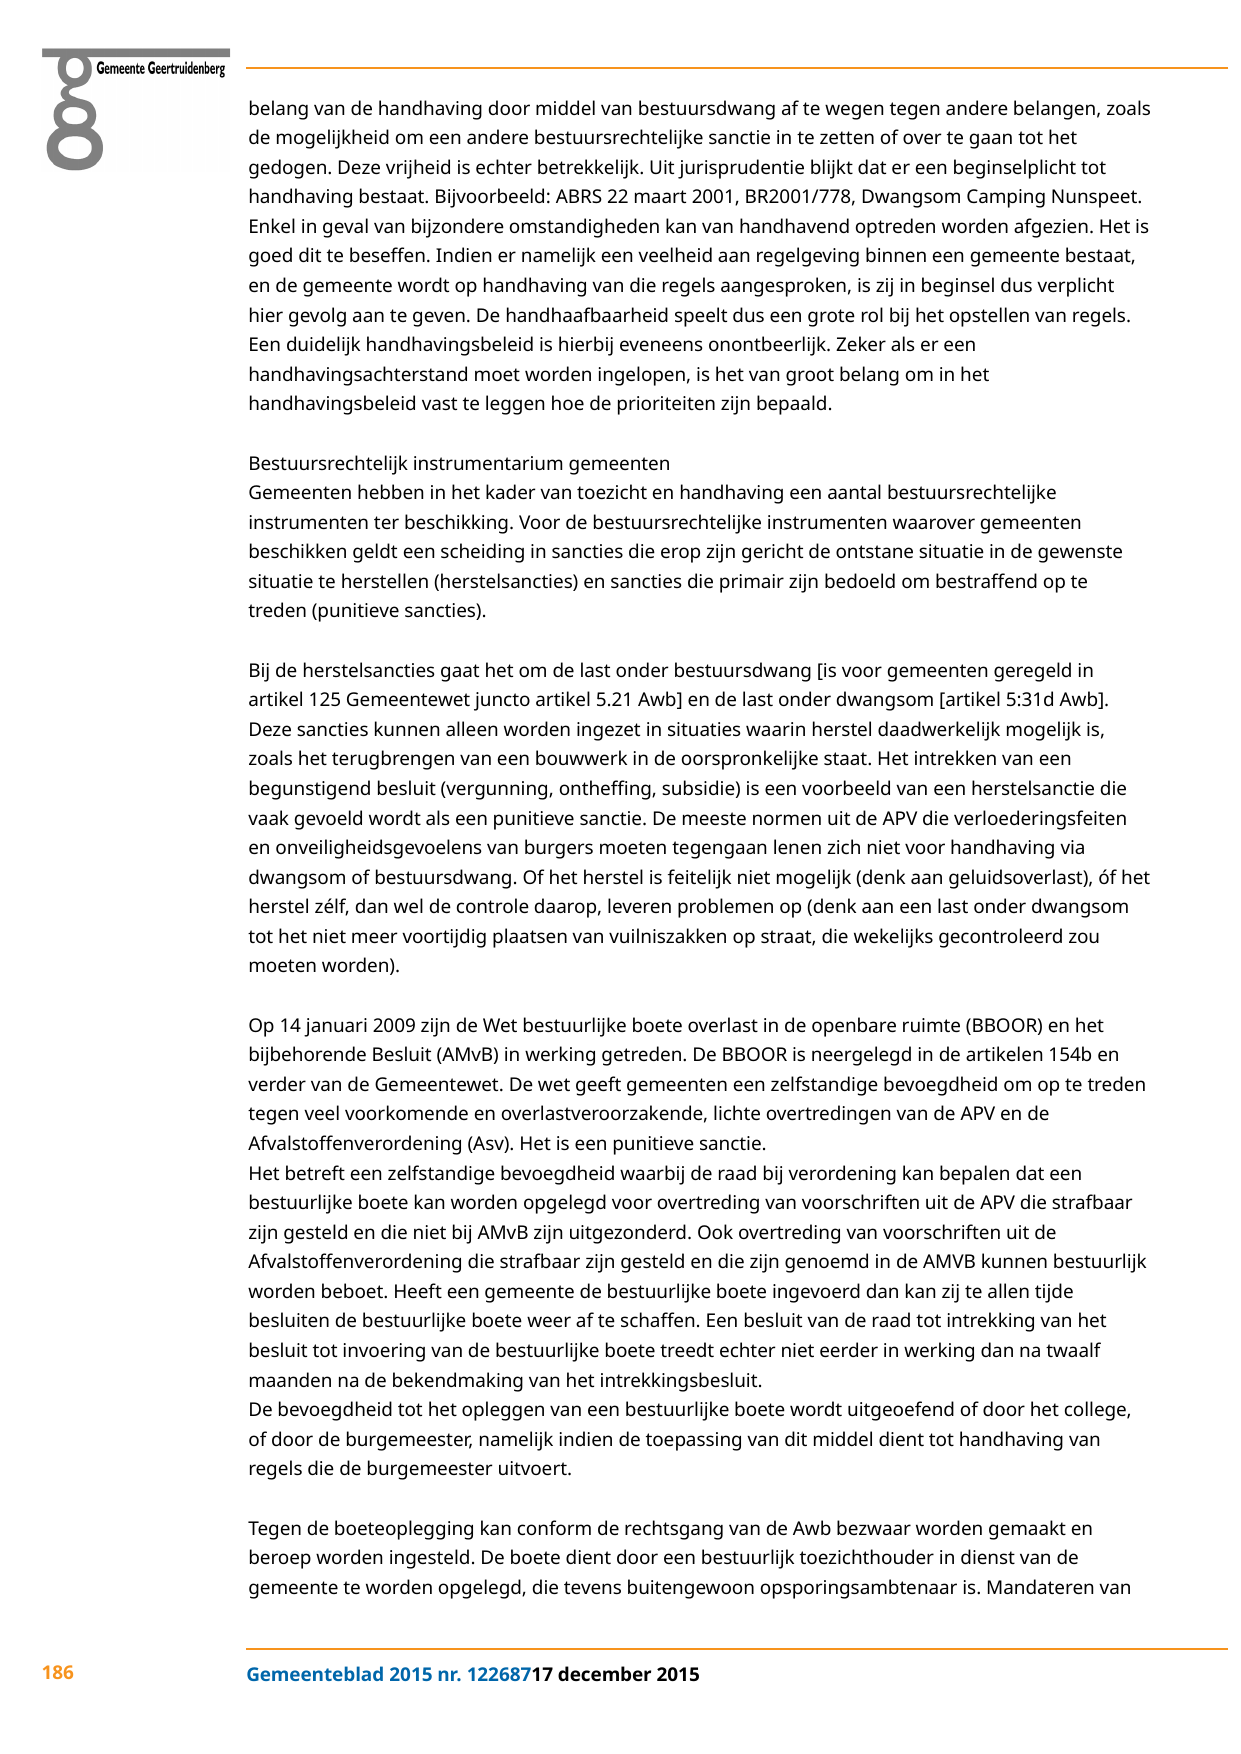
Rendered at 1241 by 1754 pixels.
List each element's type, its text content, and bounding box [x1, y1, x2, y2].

text Tegen de boeteoplegging kan conform de rechtsgang van de Awb bezwaar worden gemaakt en beroep worden ingesteld. De boete dient door een bestuurlijk toezichthouder in dienst van de gemeente te worden opgelegd, die tevens buitengewoon opsporingsambtenaar is. Mandateren van [248, 1515, 1152, 1600]
text De bevoegdheid tot het opleggen van een bestuurlijke boete wordt uitgeoefend of door het college, of door de burgemeester, namelijk indien de toepassing van dit middel dient tot handhaving van regels die de burgemeester uitvoert. [248, 1396, 1152, 1481]
text Op 14 januari 2009 zijn de Wet bestuurlijke boete overlast in de openbare ruimte (BBOOR) en het bijbehorende Besluit (AMvB) in werking getreden. De BBOOR is neergelegd in de artikelen 154b en verder van de Gemeentewet. De wet geeft gemeenten een zelfstandige bevoegdheid om op te treden tegen veel voorkomende en overlastveroorzakende, lichte overtredingen van de APV en de Afvalstoffenverordening (Asv). Het is een punitieve sanctie. [248, 1012, 1152, 1156]
text belang van de handhaving door middel van bestuursdwang af te wegen tegen andere belangen, zoals de mogelijkheid om een andere bestuursrechtelijke sanctie in te zetten of over te gaan tot het gedogen. Deze vrijheid is echter betrekkelijk. Uit jurisprudentie blijkt dat er een beginselplicht tot handhaving bestaat. Bijvoorbeeld: ABRS 22 maart 2001, BR2001/778, Dwangsom Camping Nunspeet. Enkel in geval van bijzondere omstandigheden kan van handhavend optreden worden afgezien. Het is goed dit te beseffen. Indien er namelijk een veelheid aan regelgeving binnen een gemeente bestaat, en de gemeente wordt op handhaving van die regels aangesproken, is zij in beginsel dus verplicht hier gevolg aan te geven. De handhaafbaarheid speelt dus een grote rol bij het opstellen van regels. Een duidelijk handhavingsbeleid is hierbij eveneens onontbeerlijk. Zeker als er een handhavingsachterstand moet worden ingelopen, is het van groot belang om in het handhavingsbeleid vast te leggen hoe de prioriteiten zijn bepaald. [248, 95, 1152, 416]
picture [41, 47, 231, 172]
text Gemeenten hebben in het kader van toezicht en handhaving een aantal bestuursrechtelijke instrumenten ter beschikking. Voor de bestuursrechtelijke instrumenten waarover gemeenten beschikken geldt een scheiding in sancties die erop zijn gericht de ontstane situatie in de gewenste situatie te herstellen (herstelsancties) en sancties die primair zijn bedoeld om bestraffend op te treden (punitieve sancties). [248, 479, 1152, 623]
text Bij de herstelsancties gaat het om de last onder bestuursdwang [is voor gemeenten geregeld in artikel 125 Gemeentewet juncto artikel 5.21 Awb] en de last onder dwangsom [artikel 5:31d Awb]. Deze sancties kunnen alleen worden ingezet in situaties waarin herstel daadwerkelijk mogelijk is, zoals het terugbrengen van een bouwwerk in de oorspronkelijke staat. Het intrekken van een begunstigend besluit (vergunning, ontheffing, subsidie) is een voorbeeld van een herstelsanctie die vaak gevoeld wordt als een punitieve sanctie. De meeste normen uit de APV die verloederingsfeiten en onveiligheidsgevoelens van burgers moeten tegengaan lenen zich niet voor handhaving via dwangsom of bestuursdwang. Of het herstel is feitelijk niet mogelijk (denk aan geluidsoverlast), óf het herstel zélf, dan wel de controle daarop, leveren problemen op (denk aan een last onder dwangsom tot het niet meer voortijdig plaatsen van vuilniszakken op straat, die wekelijks gecontroleerd zou moeten worden). [248, 657, 1152, 978]
text Bestuursrechtelijk instrumentarium gemeenten [248, 450, 1152, 476]
text Het betreft een zelfstandige bevoegdheid waarbij de raad bij verordening kan bepalen dat een bestuurlijke boete kan worden opgelegd voor overtreding van voorschriften uit de APV die strafbaar zijn gesteld en die niet bij AMvB zijn uitgezonderd. Ook overtreding van voorschriften uit de Afvalstoffenverordening die strafbaar zijn gesteld en die zijn genoemd in de AMVB kunnen bestuurlijk worden beboet. Heeft een gemeente de bestuurlijke boete ingevoerd dan kan zij te allen tijde besluiten de bestuurlijke boete weer af te schaffen. Een besluit van de raad tot intrekking van het besluit tot invoering van de bestuurlijke boete treedt echter niet eerder in werking dan na twaalf maanden na de bekendmaking van het intrekkingsbesluit. [248, 1160, 1152, 1393]
